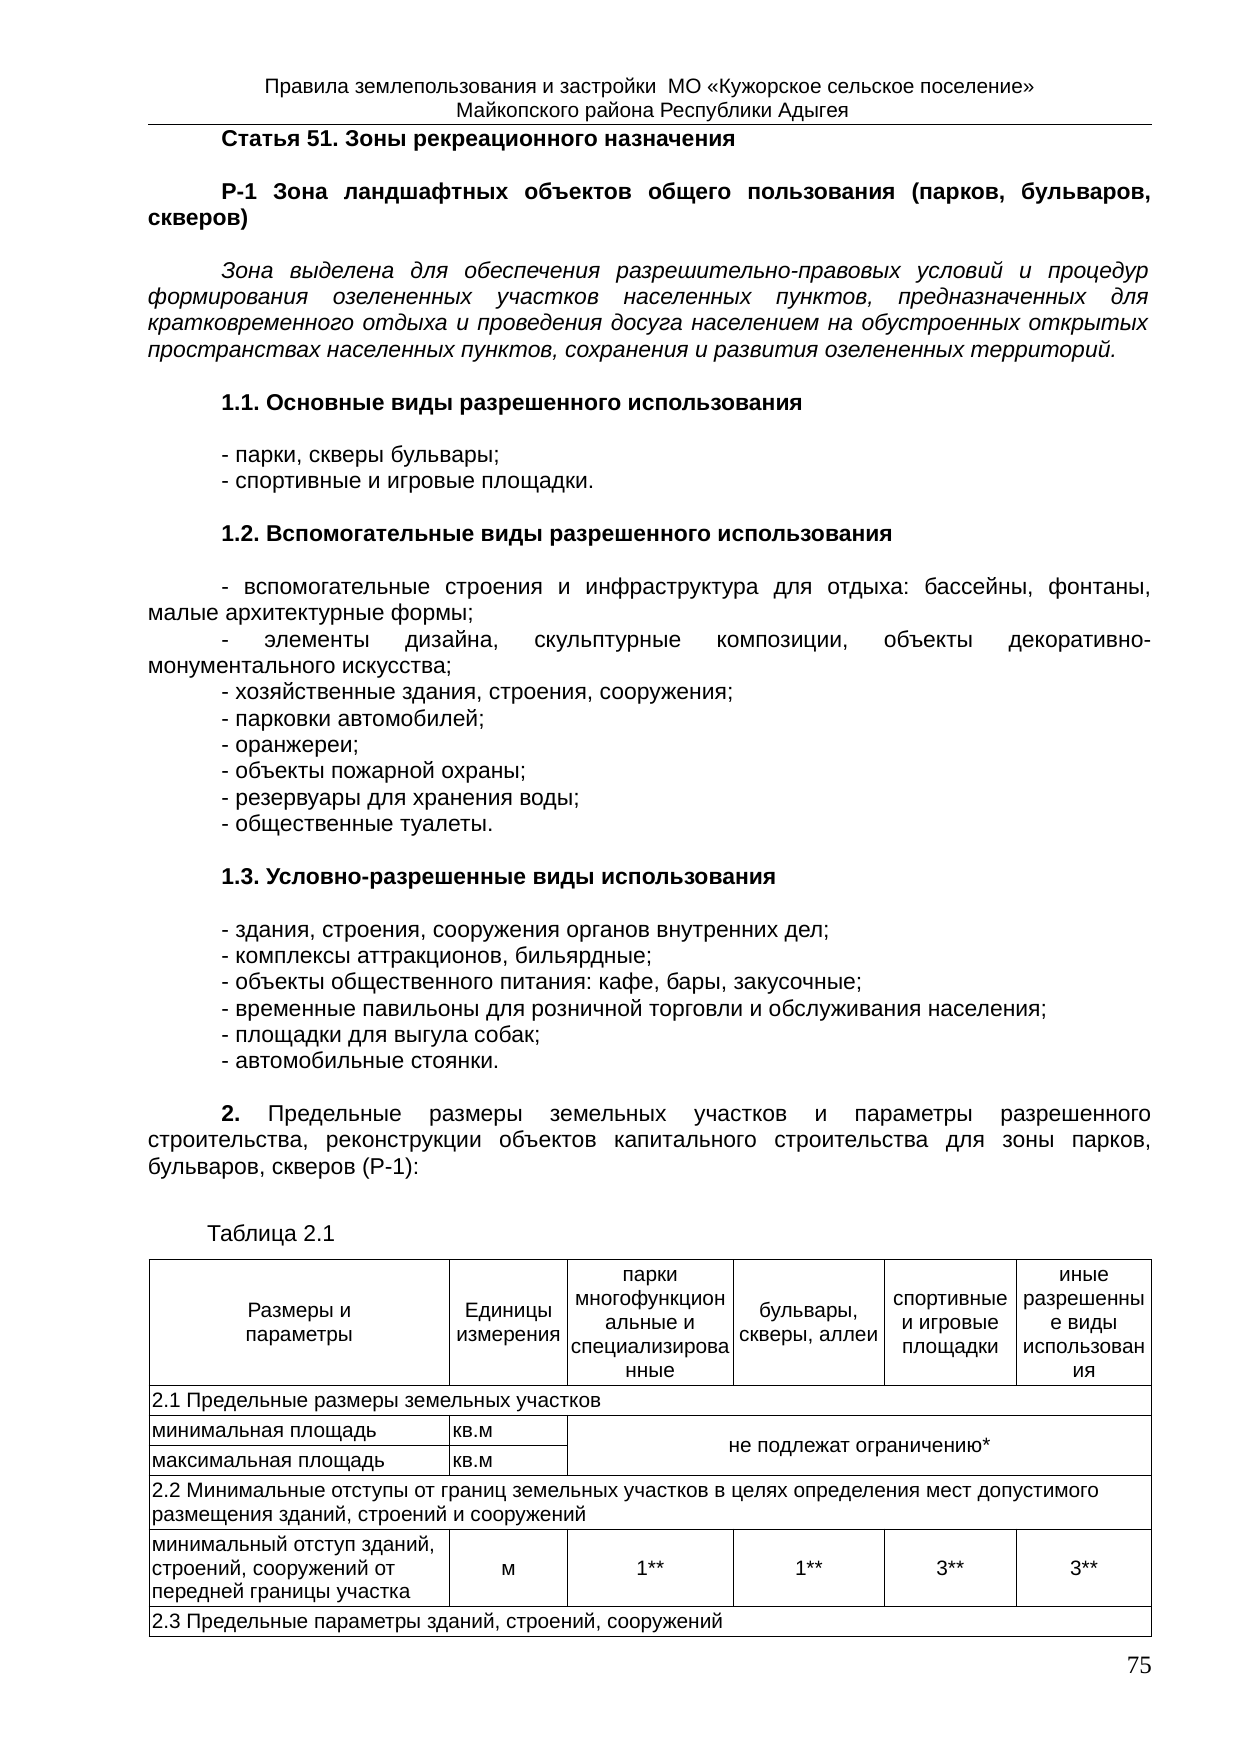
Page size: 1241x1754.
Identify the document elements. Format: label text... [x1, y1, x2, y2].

table_cell кв.м [450, 1416, 567, 1445]
text Зона выделена для обеспечения разрешительно-правовых условий и процедур формирования озелененных участков населенных пунктов, предназначенных для кратковременного отдыха и проведения досуга населением на обустроенных открытых пространствах населенных пунктов, сохранения и развития озелененных территорий. [148, 257, 1152, 362]
text - площадки для выгула собак; [148, 1021, 1152, 1047]
text Статья 51. Зоны рекреационного назначения [148, 125, 1152, 151]
text 1.1. Основные виды разрешенного использования [148, 388, 1152, 415]
text - парковки автомобилей; [148, 705, 1152, 731]
text 1.2. Вспомогательные виды разрешенного использования [148, 520, 1152, 547]
table_cell 2.2 Минимальные отступы от границ земельных участков в целях определения мест допустимого размещения зданий, строений и сооружений [150, 1476, 1151, 1528]
text - вспомогательные строения и инфраструктура для отдыха: бассейны, фонтаны, малые архитектурные формы; [148, 573, 1152, 626]
table_cell м [450, 1530, 567, 1606]
text - объекты общественного питания: кафе, бары, закусочные; [148, 968, 1152, 994]
table_cell 3** [885, 1530, 1016, 1606]
text - парки, скверы бульвары; [148, 441, 1152, 467]
text - элементы дизайна, скульптурные композиции, объекты декоративно-монументального искусства; [148, 626, 1152, 678]
text - резервуары для хранения воды; [148, 784, 1152, 810]
text Р-1 Зона ландшафтных объектов общего пользования (парков, бульваров, скверов) [148, 178, 1152, 230]
table_header спортивные и игровые площадки [885, 1260, 1016, 1385]
table_cell не подлежат ограничению* [568, 1416, 1151, 1474]
text - спортивные и игровые площадки. [148, 467, 1152, 494]
table_cell максимальная площадь [150, 1446, 449, 1474]
text - хозяйственные здания, строения, сооружения; [148, 678, 1152, 705]
text - комплексы аттракционов, бильярдные; [148, 942, 1152, 968]
table_cell 1** [568, 1530, 733, 1606]
table_cell кв.м [450, 1446, 567, 1474]
table_cell минимальный отступ зданий, строений, сооружений от передней границы участка [150, 1530, 449, 1606]
table_cell 2.3 Предельные параметры зданий, строений, сооружений [150, 1607, 1151, 1636]
text - оранжереи; [148, 731, 1152, 757]
table_header Размеры и параметры [150, 1260, 449, 1385]
text 2. Предельные размеры земельных участков и параметры разрешенного строительства, реконструкции объектов капитального строительства для зоны парков, бульваров, скверов (Р-1): [148, 1100, 1152, 1179]
table_header Единицы измерения [450, 1260, 567, 1385]
table_cell минимальная площадь [150, 1416, 449, 1445]
text - автомобильные стоянки. [148, 1047, 1152, 1074]
table_cell 1** [734, 1530, 884, 1606]
text - здания, строения, сооружения органов внутренних дел; [148, 916, 1152, 942]
table_header бульвары, скверы, аллеи [734, 1260, 884, 1385]
table_cell 3** [1017, 1530, 1151, 1606]
text 1.3. Условно-разрешенные виды использования [148, 863, 1152, 889]
table_header парки многофункциональные и специализированные [568, 1260, 733, 1385]
text Таблица 2.1 [148, 1220, 1152, 1247]
text - общественные туалеты. [148, 810, 1152, 836]
text - временные павильоны для розничной торговли и обслуживания населения; [148, 994, 1152, 1021]
table_header иные разрешенные виды использования [1017, 1260, 1151, 1385]
table_cell 2.1 Предельные размеры земельных участков [150, 1386, 1151, 1415]
text - объекты пожарной охраны; [148, 757, 1152, 784]
